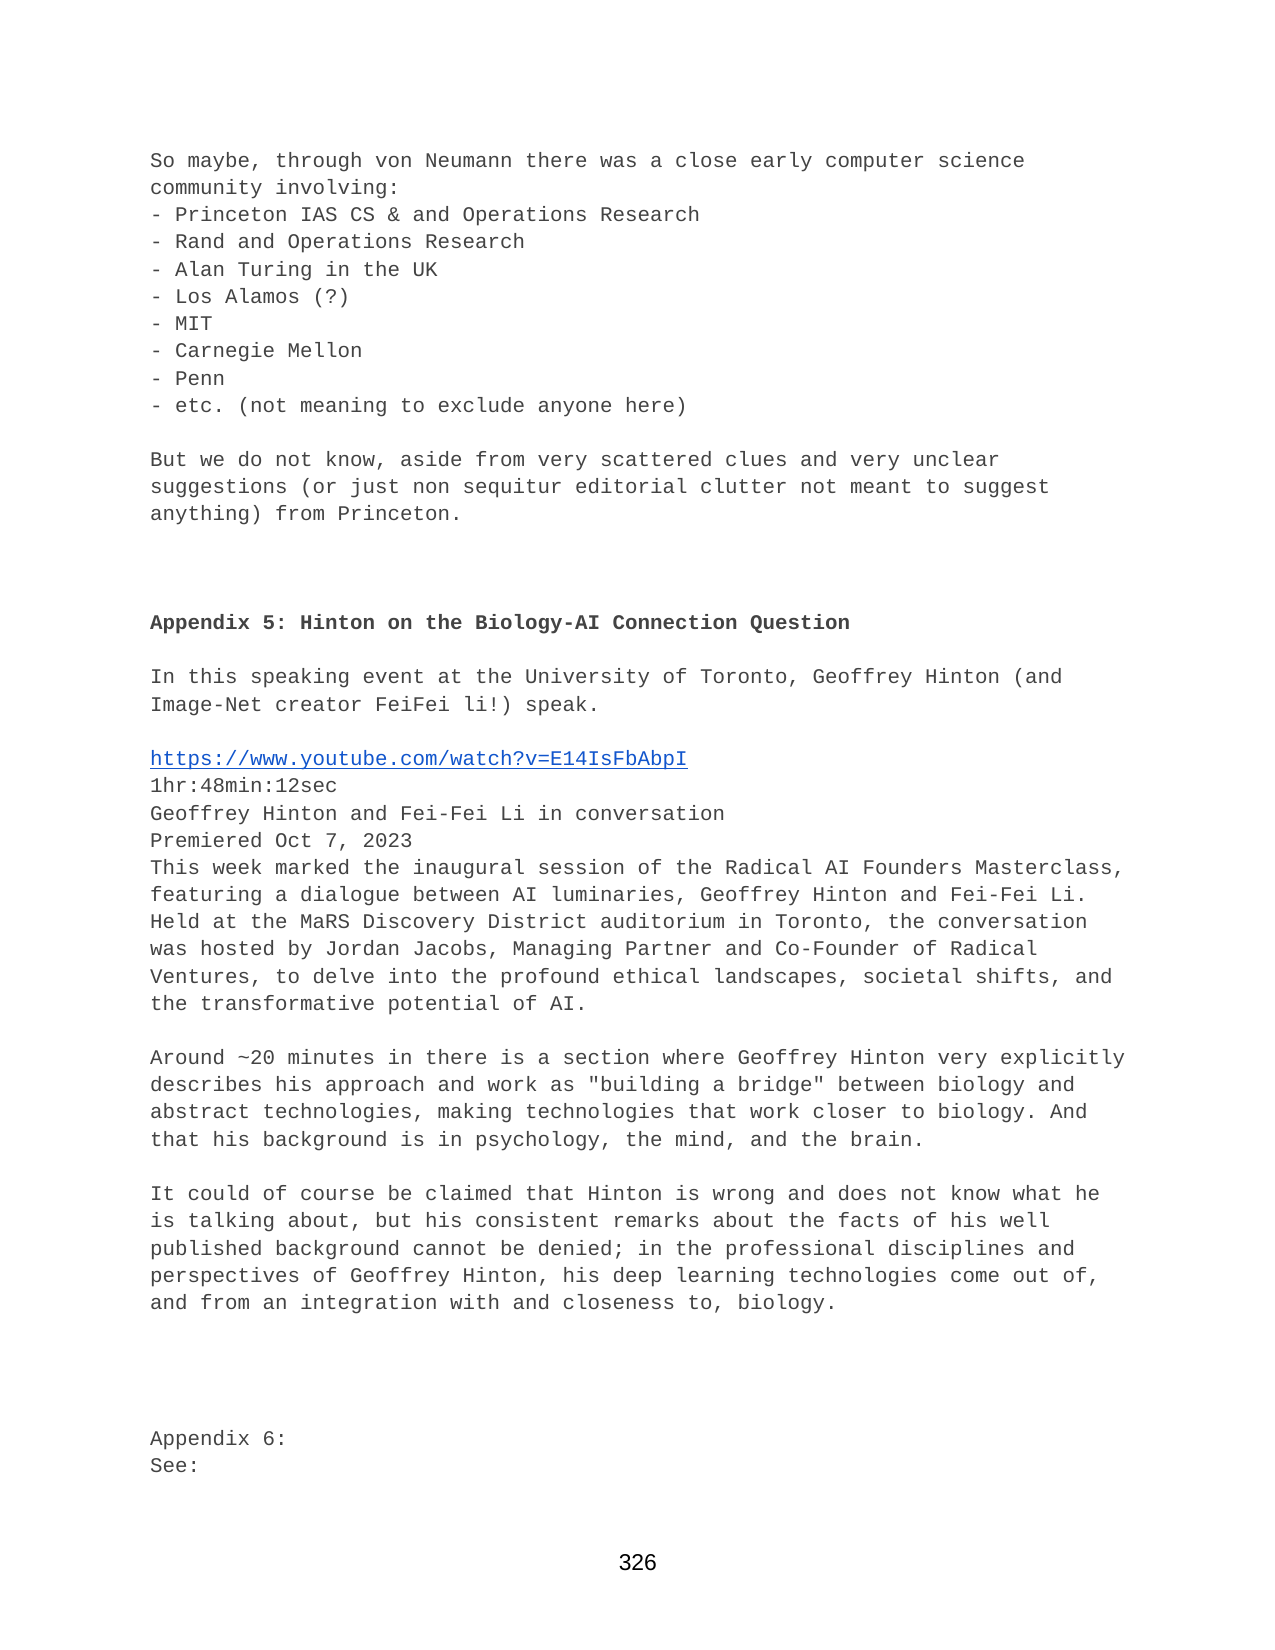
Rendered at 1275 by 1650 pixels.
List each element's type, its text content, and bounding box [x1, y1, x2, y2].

text - etc. (not meaning to exclude anyone here) [150, 395, 1125, 418]
text This week marked the inaugural session of the Radical AI Founders Masterclass, featuring a dialogue between AI luminaries, Geoffrey Hinton and Fei-Fei Li. Held at the MaRS Discovery District auditorium in Toronto, the conversation was hosted by Jordan Jacobs, Managing Partner and Co-Founder of Radical Ventures, to delve into the profound ethical landscapes, societal shifts, and the transformative potential of AI. [150, 857, 1125, 1016]
text - Princeton IAS CS & and Operations Research [150, 204, 1125, 228]
text Around ~20 minutes in there is a section where Geoffrey Hinton very explicitly describes his approach and work as "building a bridge" between biology and abstract technologies, making technologies that work closer to biology. And that his background is in psychology, the mind, and the brain. [150, 1047, 1125, 1152]
text Geoffrey Hinton and Fei-Fei Li in conversation [150, 802, 1125, 826]
text Appendix 6: [150, 1428, 1125, 1451]
text But we do not know, aside from very scattered clues and very unclear suggestions (or just non sequitur editorial clutter not meant to suggest anything) from Princeton. [150, 449, 1125, 527]
text - MIT [150, 313, 1125, 337]
text In this speaking event at the University of Toronto, Geoffrey Hinton (and Image-Net creator FeiFei li!) speak. [150, 667, 1125, 717]
text So maybe, through von Neumann there was a close early computer science community involving: [150, 150, 1125, 201]
text - Penn [150, 367, 1125, 391]
text Premiered Oct 7, 2023 [150, 830, 1125, 853]
text https://www.youtube.com/watch?v=E14IsFbAbpI [150, 748, 1125, 772]
text See: [150, 1455, 1125, 1479]
text - Alan Turing in the UK [150, 259, 1125, 282]
text - Los Alamos (?) [150, 286, 1125, 309]
text It could of course be claimed that Hinton is wrong and does not know what he is talking about, but his consistent remarks about the facts of his well published background cannot be denied; in the professional disciplines and perspectives of Geoffrey Hinton, his deep learning technologies come out of, and from an integration with and closeness to, biology. [150, 1183, 1125, 1316]
text - Carnegie Mellon [150, 340, 1125, 364]
text Appendix 5: Hinton on the Biology-AI Connection Question [150, 612, 1125, 636]
text 1hr:48min:12sec [150, 775, 1125, 799]
text - Rand and Operations Research [150, 232, 1125, 255]
